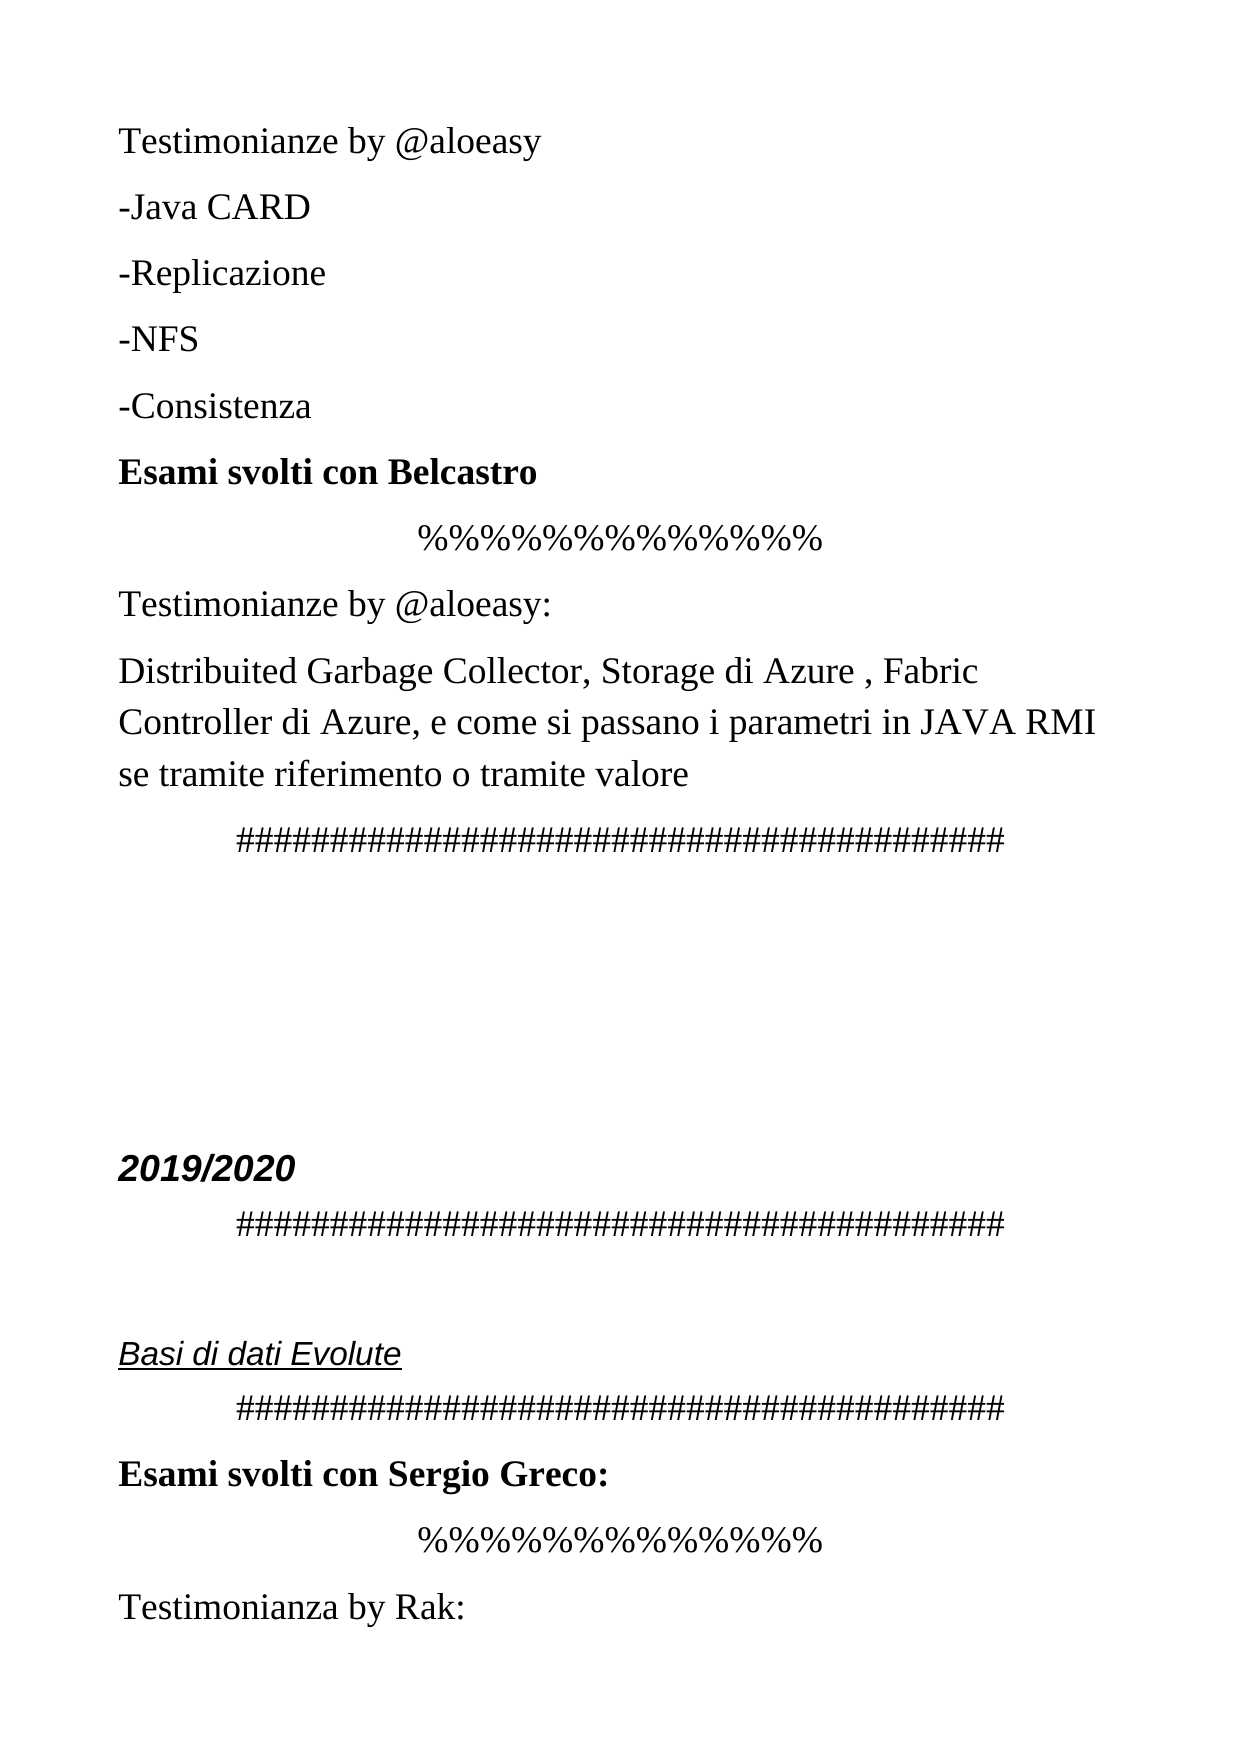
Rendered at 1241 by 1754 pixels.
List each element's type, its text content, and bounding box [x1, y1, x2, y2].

text ######################################### [118, 1385, 1122, 1428]
subtitle ######################################### [118, 1202, 1122, 1245]
text -Replicazione [118, 251, 1122, 294]
subtitle Esami svolti con Sergio Greco: [118, 1452, 1122, 1495]
text Distribuited Garbage Collector, Storage di Azure , Fabric Controller di Azure, e come si passano i parametri in JAVA RMI se tramite riferimento o tramite valore [118, 648, 1122, 794]
text -Java CARD [118, 184, 1122, 227]
subtitle 2019/2020 [118, 1146, 1122, 1189]
text Testimonianze by @aloeasy: [118, 582, 1122, 625]
subtitle ######################################### [118, 818, 1122, 861]
subtitle Basi di dati Evolute [118, 1334, 1122, 1373]
text -NFS [118, 317, 1122, 360]
text %%%%%%%%%%%%% [118, 516, 1122, 559]
text Testimonianze by @aloeasy [118, 118, 1122, 161]
subtitle Testimonianza by Rak: [118, 1584, 1122, 1627]
text Esami svolti con Belcastro [118, 449, 1122, 492]
subtitle %%%%%%%%%%%%% [118, 1518, 1122, 1561]
text -Consistenza [118, 383, 1122, 426]
